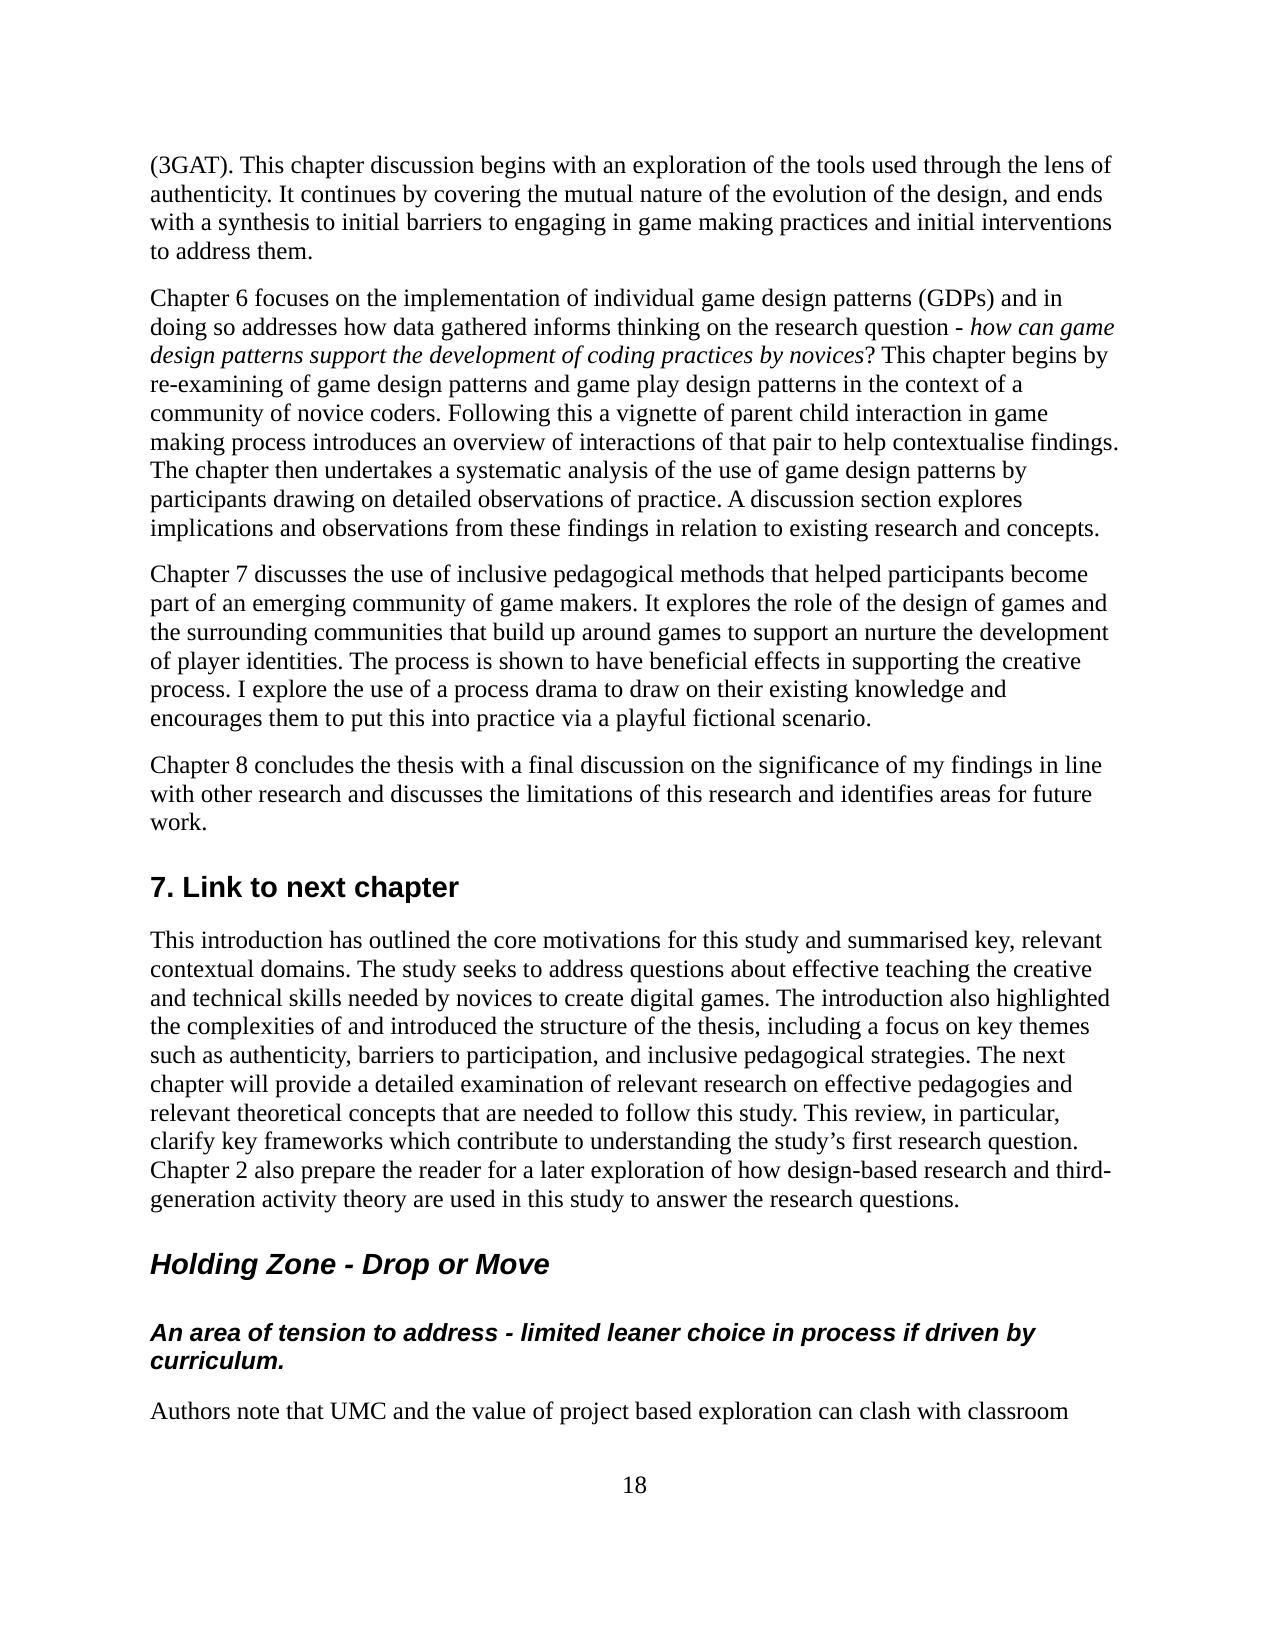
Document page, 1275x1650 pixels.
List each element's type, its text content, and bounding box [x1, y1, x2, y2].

text This introduction has outlined the core motivations for this study and summarised key, relevant contextual domains. The study seeks to address questions about effective teaching the creative and technical skills needed by novices to create digital games. The introduction also highlighted the complexities of and introduced the structure of the thesis, including a focus on key themes such as authenticity, barriers to participation, and inclusive pedagogical strategies. The next chapter will provide a detailed examination of relevant research on effective pedagogies and relevant theoretical concepts that are needed to follow this study. This review, in particular, clarify key frameworks which contribute to understanding the study’s first research question. Chapter 2 also prepare the reader for a later exploration of how design-based research and third-generation activity theory are used in this study to answer the research questions. [150, 925, 1125, 1213]
subtitle Holding Zone - Drop or Move [150, 1247, 1125, 1280]
text Chapter 7 discusses the use of inclusive pedagogical methods that helped participants become part of an emerging community of game makers. It explores the role of the design of games and the surrounding communities that build up around games to support an nurture the development of player identities. The process is shown to have beneficial effects in supporting the creative process. I explore the use of a process drama to draw on their existing knowledge and encourages them to put this into practice via a playful fictional scenario. [150, 559, 1125, 732]
text Authors note that UMC and the value of project based exploration can clash with classroom [150, 1396, 1125, 1425]
subtitle 7. Link to next chapter [150, 870, 1125, 904]
text Chapter 6 focuses on the implementation of individual game design patterns (GDPs) and in doing so addresses how data gathered informs thinking on the research question - how can game design patterns support the development of coding practices by novices? This chapter begins by re-examining of game design patterns and game play design patterns in the context of a community of novice coders. Following this a vignette of parent child interaction in game making process introduces an overview of interactions of that pair to help contextualise findings. The chapter then undertakes a systematic analysis of the use of game design patterns by participants drawing on detailed observations of practice. A discussion section explores implications and observations from these findings in relation to existing research and concepts. [150, 283, 1125, 542]
text (3GAT). This chapter discussion begins with an exploration of the tools used through the lens of authenticity. It continues by covering the mutual nature of the evolution of the design, and ends with a synthesis to initial barriers to engaging in game making practices and initial interventions to address them. [150, 150, 1125, 265]
subtitle An area of tension to address - limited leaner choice in process if driven by curriculum. [150, 1318, 1125, 1375]
text Chapter 8 concludes the thesis with a final discussion on the significance of my findings in line with other research and discusses the limitations of this research and identifies areas for future work. [150, 750, 1125, 836]
